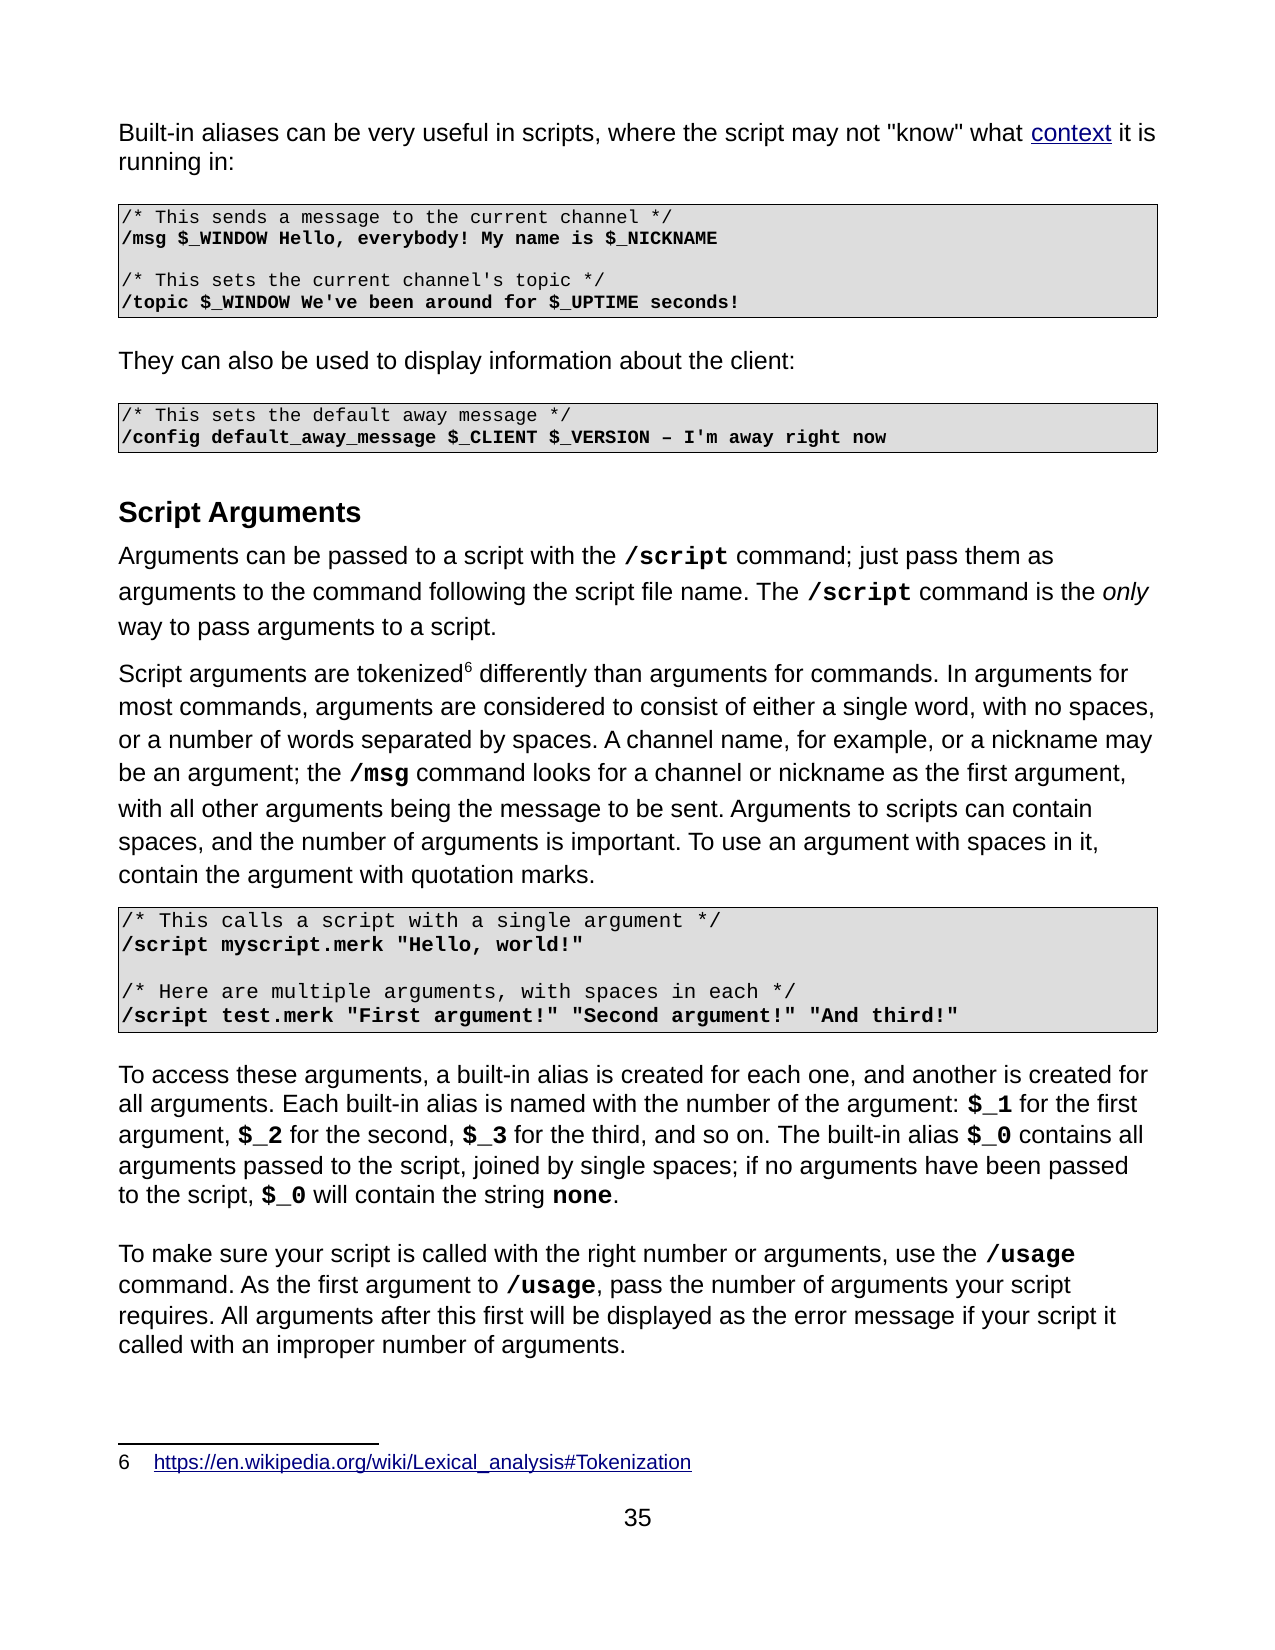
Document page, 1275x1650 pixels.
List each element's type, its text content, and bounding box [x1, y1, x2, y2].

text To make sure your script is called with the right number or arguments, use the /usage command. As the first argument to /usage, pass the number of arguments your script requires. All arguments after this first will be displayed as the error message if your script it called with an improper number of arguments. [118, 1239, 1157, 1359]
table_header /* This calls a script with a single argument */ /script myscript.merk "Hello, world!" /* Here are multiple arguments, with spaces in each */ /script test.merk "First argument!" "Second argument!" "And third!" [119, 908, 1157, 1032]
text They can also be used to display information about the client: [118, 346, 1157, 374]
table_header /* This sets the default away message */ /config default_away_message $_CLIENT $_VERSION – I'm away right now [119, 404, 1157, 452]
text Script arguments are tokenized differently than arguments for commands. In arguments for most commands, arguments are considered to consist of either a single word, with no spaces, or a number of words separated by spaces. A channel name, for example, or a nickname may be an argument; the /msg command looks for a channel or nickname as the first argument, with all other arguments being the message to be sent. Arguments to scripts can contain spaces, and the number of arguments is important. To use an argument with spaces in it, contain the argument with quotation marks. [118, 659, 1157, 888]
text To access these arguments, a built-in alias is created for each one, and another is created for all arguments. Each built-in alias is named with the number of the argument: $_1 for the first argument, $_2 for the second, $_3 for the third, and so on. The built-in alias $_0 contains all arguments passed to the script, joined by single spaces; if no arguments have been passed to the script, $_0 will contain the string none. [118, 1060, 1157, 1211]
subtitle Script Arguments [118, 495, 1157, 529]
text https://en.wikipedia.org/wiki/Lexical_analysis#Tokenization [118, 1450, 1157, 1474]
table_header /* This sends a message to the current channel */ /msg $_WINDOW Hello, everybody! My name is $_NICKNAME /* This sets the current channel's topic */ /topic $_WINDOW We've been around for $_UPTIME seconds! [119, 205, 1157, 317]
text Arguments can be passed to a script with the /script command; just pass them as arguments to the command following the script file name. The /script command is the only way to pass arguments to a script. [118, 541, 1157, 640]
text Built-in aliases can be very useful in scripts, where the script may not "know" what context it is running in: [118, 118, 1157, 176]
